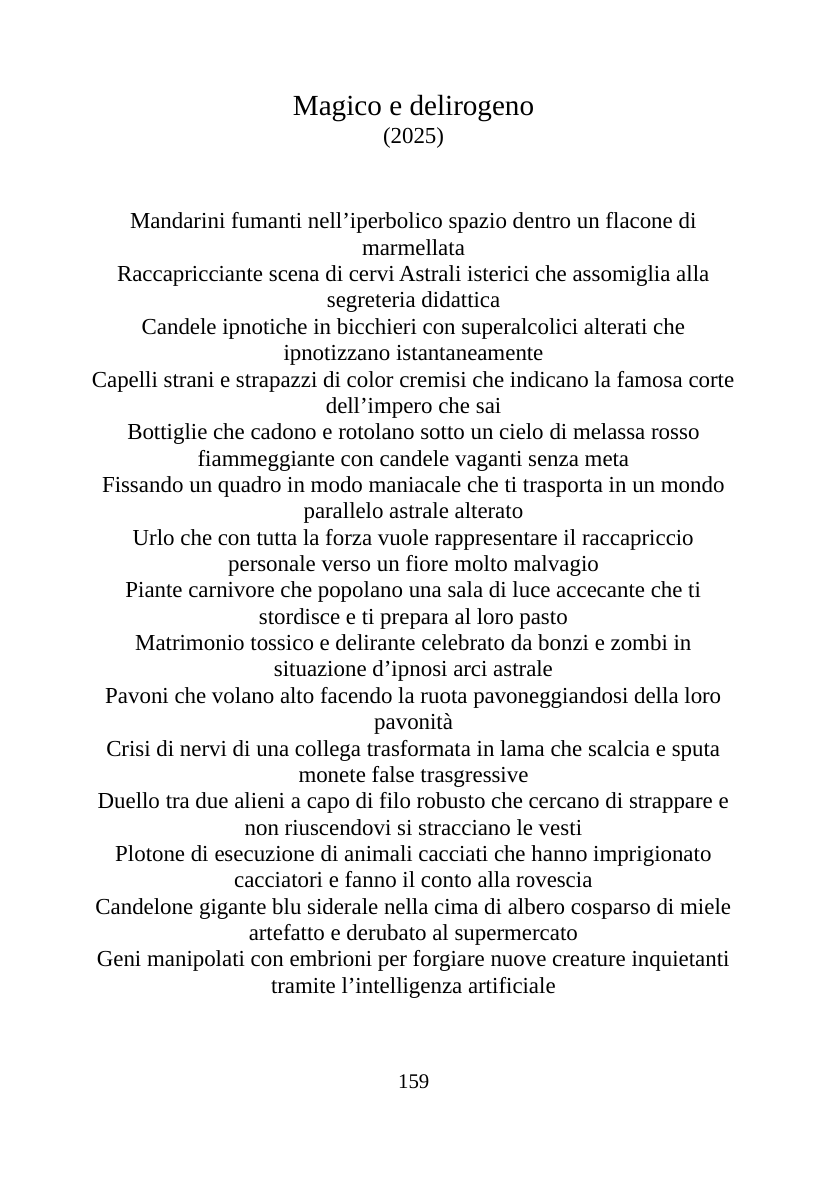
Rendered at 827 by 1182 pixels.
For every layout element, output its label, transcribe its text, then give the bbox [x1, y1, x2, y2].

text Capelli strani e strapazzi di color cremisi che indicano la famosa corte dell’impero che sai [88, 366, 738, 418]
text Candele ipnotiche in bicchieri con superalcolici alterati che ipnotizzano istantaneamente [88, 313, 738, 366]
text Piante carnivore che popolano una sala di luce accecante che ti stordisce e ti prepara al loro pasto [88, 576, 738, 629]
text Magico e delirogeno (2025) [88, 88, 738, 148]
text Candelone gigante blu siderale nella cima di albero cosparso di miele artefatto e derubato al supermercato [88, 893, 738, 945]
text Raccapricciante scena di cervi Astrali isterici che assomiglia alla segreteria didattica [88, 260, 738, 313]
text Urlo che con tutta la forza vuole rappresentare il raccapriccio personale verso un fiore molto malvagio [88, 524, 738, 576]
text Plotone di esecuzione di animali cacciati che hanno imprigionato cacciatori e fanno il conto alla rovescia [88, 840, 738, 893]
text Bottiglie che cadono e rotolano sotto un cielo di melassa rosso fiammeggiante con candele vaganti senza meta [88, 418, 738, 471]
text Fissando un quadro in modo maniacale che ti trasporta in un mondo parallelo astrale alterato [88, 471, 738, 524]
text Pavoni che volano alto facendo la ruota pavoneggiandosi della loro pavonità [88, 682, 738, 734]
text Mandarini fumanti nell’iperbolico spazio dentro un flacone di marmellata [88, 207, 738, 260]
text Duello tra due alieni a capo di filo robusto che cercano di strappare e non riuscendovi si stracciano le vesti [88, 787, 738, 840]
text Geni manipolati con embrioni per forgiare nuove creature inquietanti tramite l’intelligenza artificiale [88, 945, 738, 998]
text Matrimonio tossico e delirante celebrato da bonzi e zombi in situazione d’ipnosi arci astrale [88, 629, 738, 682]
text Crisi di nervi di una collega trasformata in lama che scalcia e sputa monete false trasgressive [88, 734, 738, 787]
